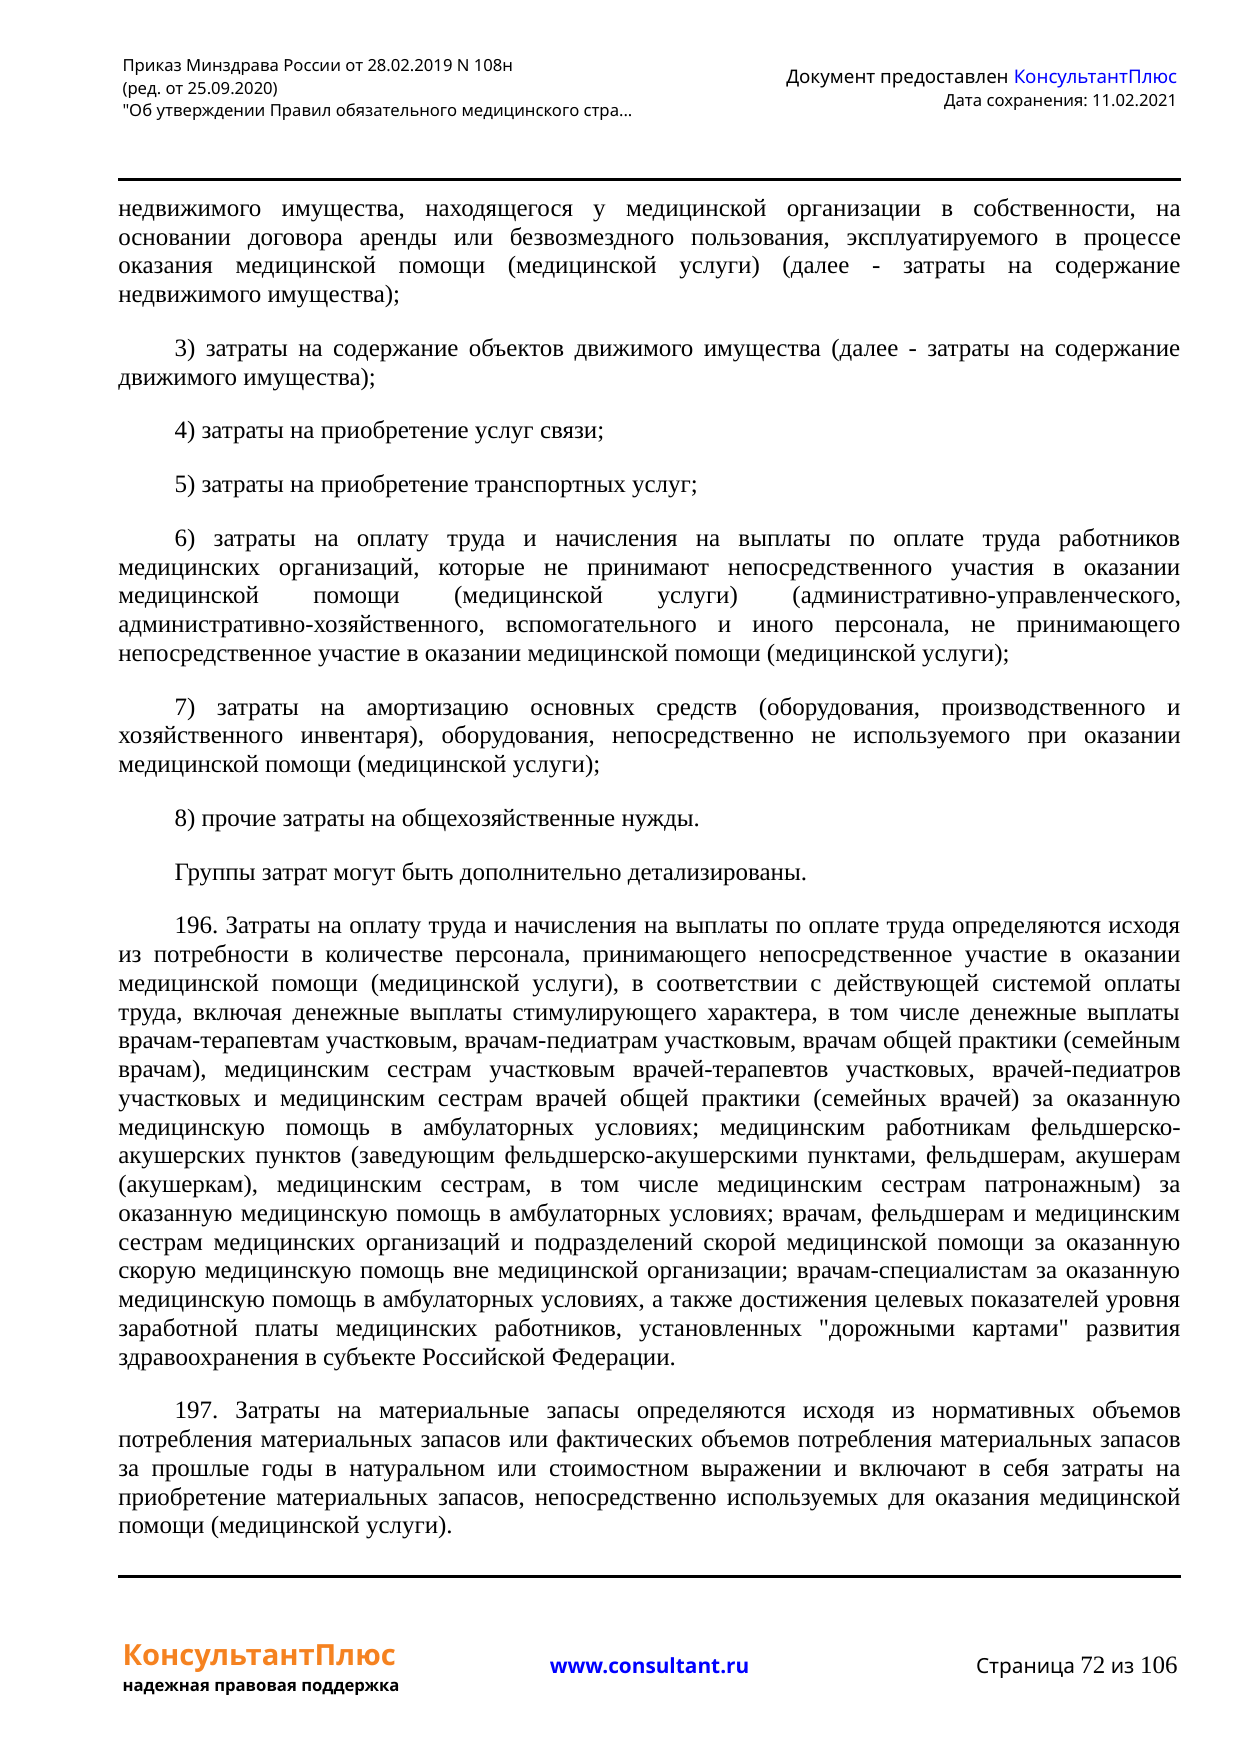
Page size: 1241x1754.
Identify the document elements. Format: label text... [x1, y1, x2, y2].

text 196. Затраты на оплату труда и начисления на выплаты по оплате труда определяются исходя из потребности в количестве персонала, принимающего непосредственное участие в оказании медицинской помощи (медицинской услуги), в соответствии с действующей системой оплаты труда, включая денежные выплаты стимулирующего характера, в том числе денежные выплаты врачам-терапевтам участковым, врачам-педиатрам участковым, врачам общей практики (семейным врачам), медицинским сестрам участковым врачей-терапевтов участковых, врачей-педиатров участковых и медицинским сестрам врачей общей практики (семейных врачей) за оказанную медицинскую помощь в амбулаторных условиях; медицинским работникам фельдшерско-акушерских пунктов (заведующим фельдшерско-акушерскими пунктами, фельдшерам, акушерам (акушеркам), медицинским сестрам, в том числе медицинским сестрам патронажным) за оказанную медицинскую помощь в амбулаторных условиях; врачам, фельдшерам и медицинским сестрам медицинских организаций и подразделений скорой медицинской помощи за оказанную скорую медицинскую помощь вне медицинской организации; врачам-специалистам за оказанную медицинскую помощь в амбулаторных условиях, а также достижения целевых показателей уровня заработной платы медицинских работников, установленных "дорожными картами" развития здравоохранения в субъекте Российской Федерации. [118, 910, 1181, 1370]
text 3) затраты на содержание объектов движимого имущества (далее - затраты на содержание движимого имущества); [118, 333, 1181, 390]
text 7) затраты на амортизацию основных средств (оборудования, производственного и хозяйственного инвентаря), оборудования, непосредственно не используемого при оказании медицинской помощи (медицинской услуги); [118, 692, 1181, 778]
text 6) затраты на оплату труда и начисления на выплаты по оплате труда работников медицинских организаций, которые не принимают непосредственного участия в оказании медицинской помощи (медицинской услуги) (административно-управленческого, административно-хозяйственного, вспомогательного и иного персонала, не принимающего непосредственное участие в оказании медицинской помощи (медицинской услуги); [118, 523, 1181, 667]
text 4) затраты на приобретение услуг связи; [118, 415, 1181, 444]
text недвижимого имущества, находящегося у медицинской организации в собственности, на основании договора аренды или безвозмездного пользования, эксплуатируемого в процессе оказания медицинской помощи (медицинской услуги) (далее - затраты на содержание недвижимого имущества); [118, 193, 1181, 308]
text 5) затраты на приобретение транспортных услуг; [118, 469, 1181, 498]
text 197. Затраты на материальные запасы определяются исходя из нормативных объемов потребления материальных запасов или фактических объемов потребления материальных запасов за прошлые годы в натуральном или стоимостном выражении и включают в себя затраты на приобретение материальных запасов, непосредственно используемых для оказания медицинской помощи (медицинской услуги). [118, 1395, 1181, 1539]
text Группы затрат могут быть дополнительно детализированы. [118, 857, 1181, 885]
text 8) прочие затраты на общехозяйственные нужды. [118, 803, 1181, 832]
